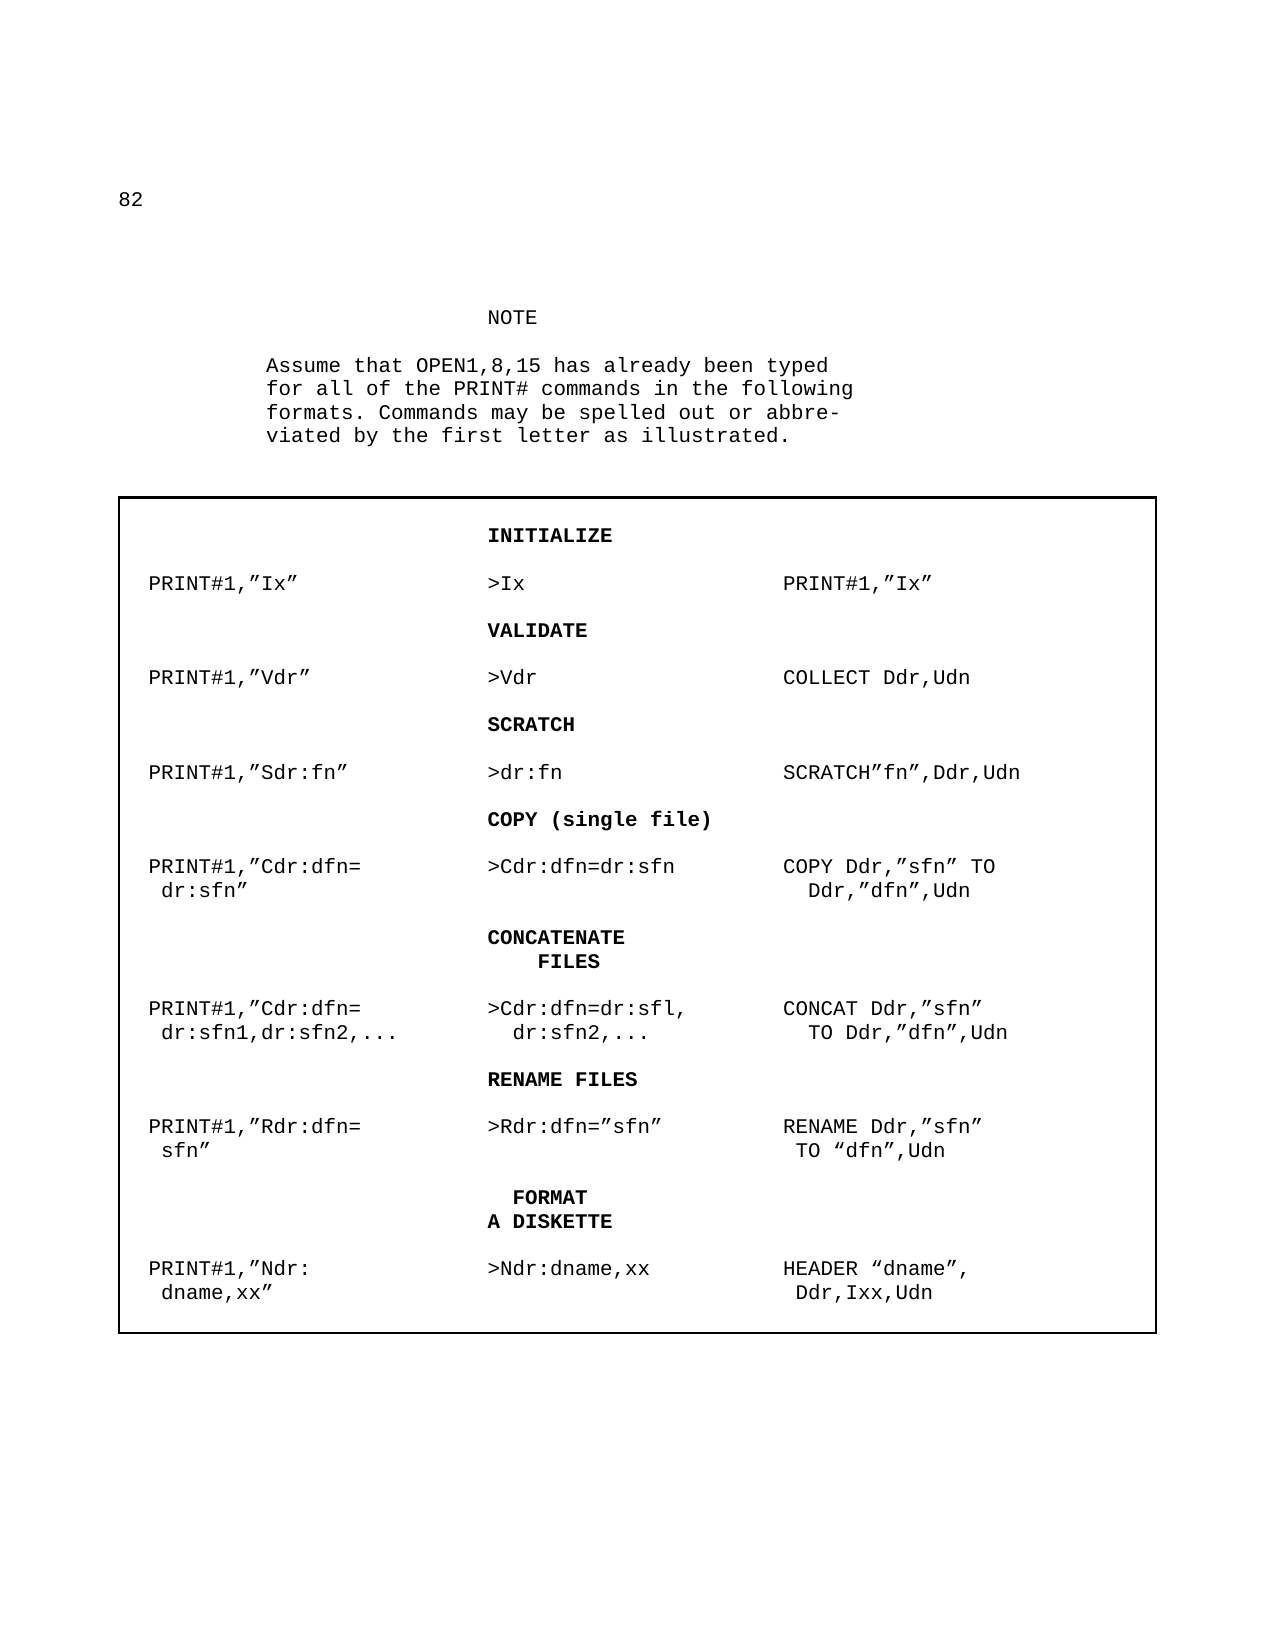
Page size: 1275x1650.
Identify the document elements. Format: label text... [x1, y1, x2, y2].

text FILES [120, 946, 1155, 974]
text viated by the first letter as illustrated. [118, 426, 1157, 449]
text PRINT#1,”Rdr:dfn= >Rdr:dfn=”sfn” RENAME Ddr,”sfn” [120, 1111, 1155, 1135]
text PRINT#1,”Cdr:dfn= >Cdr:dfn=dr:sfn COPY Ddr,”sfn” TO [120, 851, 1155, 875]
text PRINT#1,”Ix” >Ix PRINT#1,”Ix” [120, 567, 1155, 596]
text dname,xx” Ddr,Ixx,Udn [120, 1277, 1155, 1306]
text SCRATCH [120, 709, 1155, 738]
text dr:sfn” Ddr,”dfn”,Udn [120, 875, 1155, 903]
text FORMAT [120, 1182, 1155, 1206]
text PRINT#1,”Sdr:fn” >dr:fn SCRATCH”fn”,Ddr,Udn [120, 757, 1155, 785]
text PRINT#1,”Ndr: >Ndr:dname,xx HEADER “dname”, [120, 1253, 1155, 1277]
text A DISKETTE [120, 1206, 1155, 1234]
text Assume that OPEN1,8,15 has already been typed [118, 354, 1157, 378]
text RENAME FILES [120, 1064, 1155, 1093]
text PRINT#1,”Vdr” >Vdr COLLECT Ddr,Udn [120, 662, 1155, 691]
text 82 [118, 189, 1157, 213]
text PRINT#1,”Cdr:dfn= >Cdr:dfn=dr:sfl, CONCAT Ddr,”sfn” [120, 993, 1155, 1017]
text CONCATENATE [120, 922, 1155, 946]
text NOTE [118, 307, 1157, 331]
text INITIALIZE [120, 520, 1155, 549]
text sfn” TO “dfn”,Udn [120, 1135, 1155, 1164]
text formats. Commands may be spelled out or abbre- [118, 402, 1157, 426]
text COPY (single file) [120, 804, 1155, 833]
text VALIDATE [120, 615, 1155, 643]
text dr:sfn1,dr:sfn2,... dr:sfn2,... TO Ddr,”dfn”,Udn [120, 1017, 1155, 1045]
text for all of the PRINT# commands in the following [118, 378, 1157, 402]
